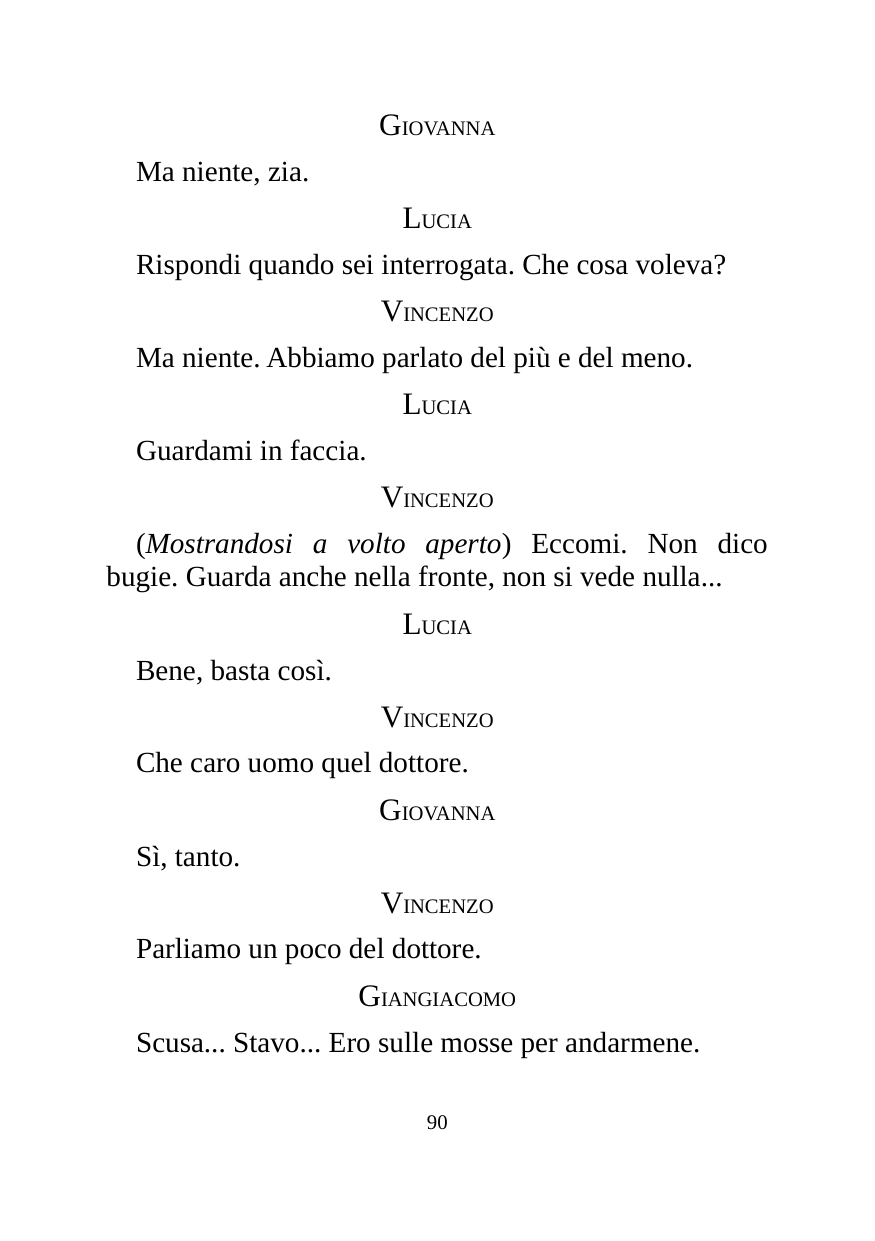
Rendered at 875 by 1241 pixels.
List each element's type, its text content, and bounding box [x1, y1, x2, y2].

text Ma niente, zia. [106, 154, 768, 187]
text Vincenzo [106, 698, 768, 734]
text Vincenzo [106, 884, 768, 920]
text Scusa... Stavo... Ero sulle mosse per andarmene. [106, 1025, 768, 1058]
text Vincenzo [106, 478, 768, 514]
text Che caro uomo quel dottore. [106, 746, 768, 779]
text Ma niente. Abbiamo parlato del più e del meno. [106, 340, 768, 373]
text (Mostrandosi a volto aperto) Eccomi. Non dico bugie. Guarda anche nella fronte, non si vede nulla... [106, 526, 768, 593]
text Lucia [106, 605, 768, 641]
text Lucia [106, 199, 768, 235]
text Giovanna [106, 791, 768, 827]
text Vincenzo [106, 292, 768, 328]
text Rispondi quando sei interrogata. Che cosa voleva? [106, 247, 768, 281]
text Giovanna [106, 106, 768, 142]
text Sì, tanto. [106, 839, 768, 872]
text Giangiacomo [106, 977, 768, 1013]
text Parliamo un poco del dottore. [106, 932, 768, 965]
text Guardami in faccia. [106, 433, 768, 467]
text Bene, basta così. [106, 653, 768, 686]
text Lucia [106, 385, 768, 421]
